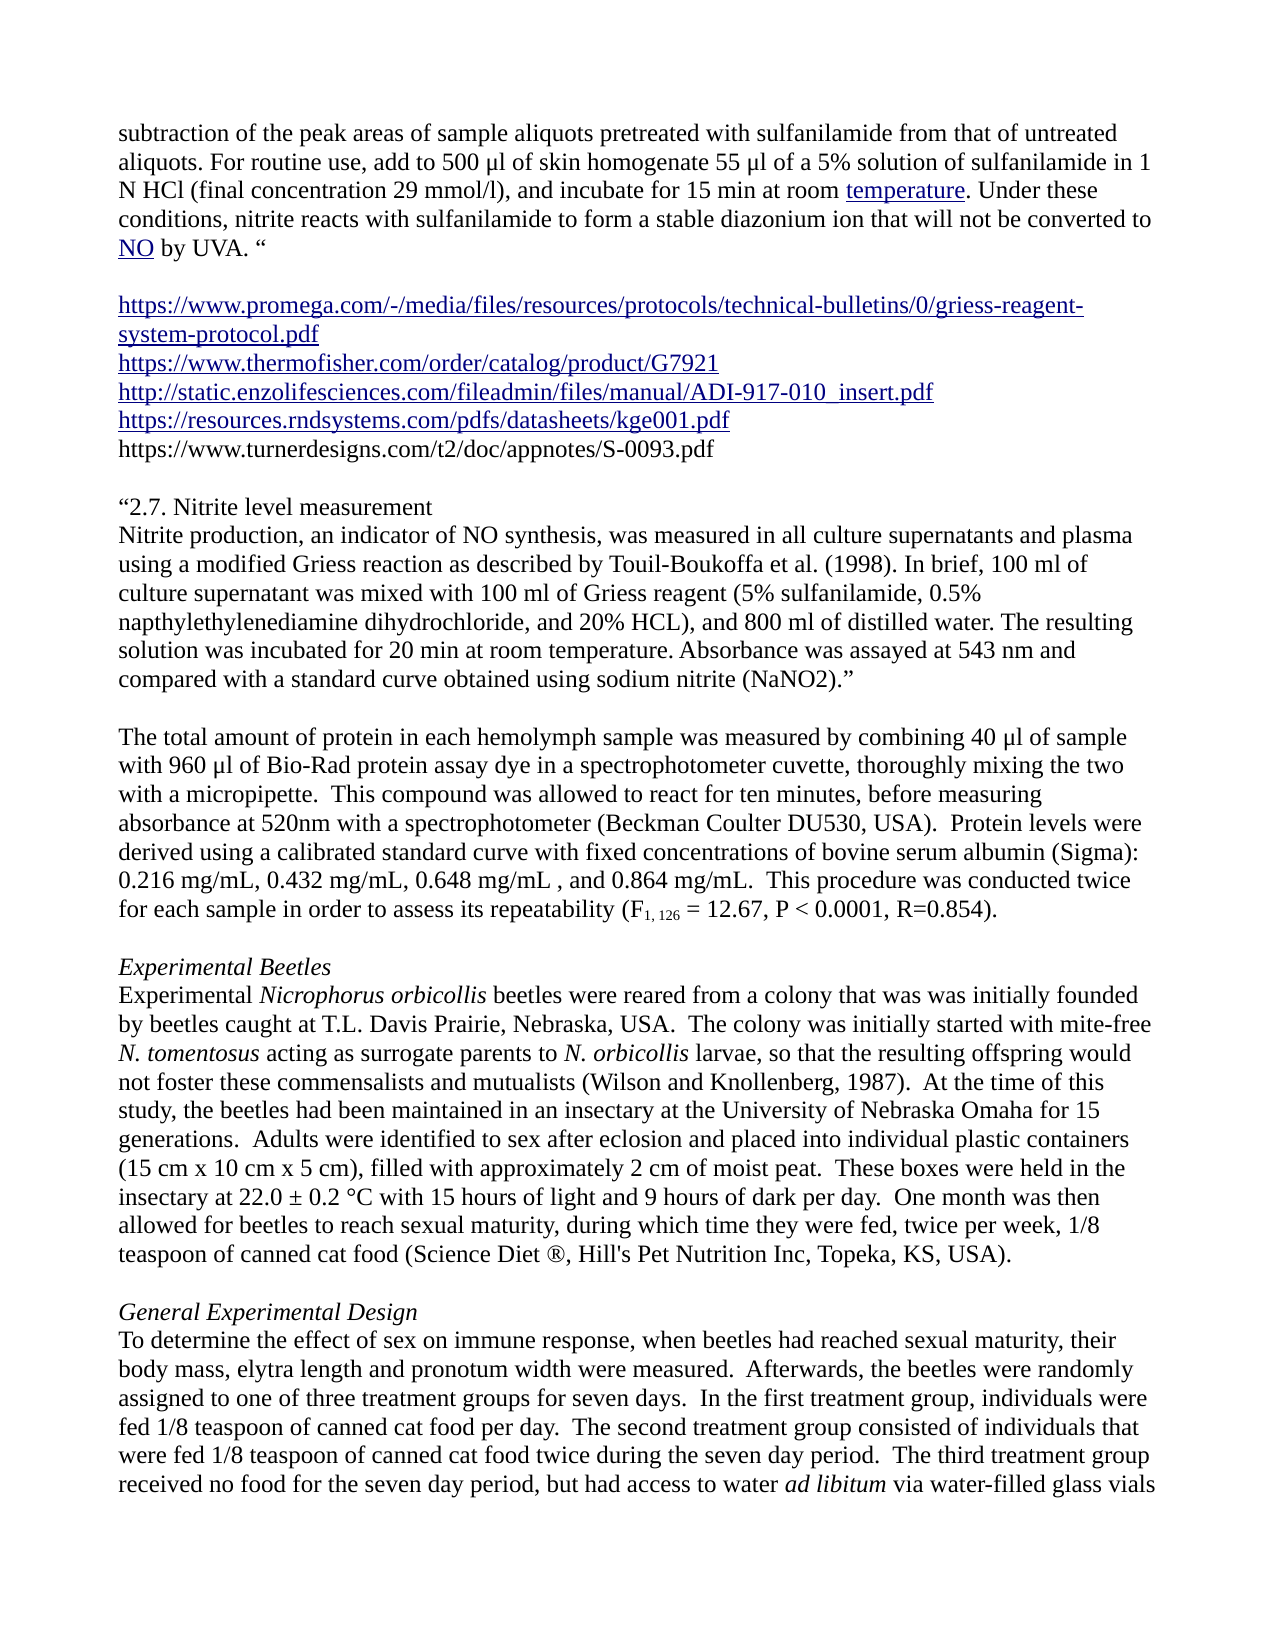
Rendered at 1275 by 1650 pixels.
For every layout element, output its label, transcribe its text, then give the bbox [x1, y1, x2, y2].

text “2.7. Nitrite level measurement [118, 492, 1157, 521]
text https://resources.rndsystems.com/pdfs/datasheets/kge001.pdf [118, 406, 1157, 434]
text Experimental Nicrophorus orbicollis beetles were reared from a colony that was was initially founded by beetles caught at T.L. Davis Prairie, Nebraska, USA. The colony was initially started with mite-free N. tomentosus acting as surrogate parents to N. orbicollis larvae, so that the resulting offspring would not foster these commensalists and mutualists (Wilson and Knollenberg, 1987). At the time of this study, the beetles had been maintained in an insectary at the University of Nebraska Omaha for 15 generations. Adults were identified to sex after eclosion and placed into individual plastic containers (15 cm x 10 cm x 5 cm), filled with approximately 2 cm of moist peat. These boxes were held in the insectary at 22.0 ± 0.2 °C with 15 hours of light and 9 hours of dark per day. One month was then allowed for beetles to reach sexual maturity, during which time they were fed, twice per week, 1/8 teaspoon of canned cat food (Science Diet ®, Hill's Pet Nutrition Inc, Topeka, KS, USA). [118, 981, 1157, 1268]
text https://www.promega.com/-/media/files/resources/protocols/technical-bulletins/0/griess-reagent-system-protocol.pdf [118, 291, 1157, 348]
text The total amount of protein in each hemolymph sample was measured by combining 40 μl of sample with 960 μl of Bio-Rad protein assay dye in a spectrophotometer cuvette, thoroughly mixing the two with a micropipette. This compound was allowed to react for ten minutes, before measuring absorbance at 520nm with a spectrophotometer (Beckman Coulter DU530, USA). Protein levels were derived using a calibrated standard curve with fixed concentrations of bovine serum albumin (Sigma): 0.216 mg/mL, 0.432 mg/mL, 0.648 mg/mL , and 0.864 mg/mL. This procedure was conducted twice for each sample in order to assess its repeatability (F1, 126 = 12.67, P < 0.0001, R=0.854). [118, 722, 1157, 923]
text http://static.enzolifesciences.com/fileadmin/files/manual/ADI-917-010_insert.pdf [118, 377, 1157, 406]
text subtraction of the peak areas of sample aliquots pretreated with sulfanilamide from that of untreated aliquots. For routine use, add to 500 μl of skin homogenate 55 μl of a 5% solution of sulfanilamide in 1 N HCl (final concentration 29 mmol/l), and incubate for 15 min at room temperature. Under these conditions, nitrite reacts with sulfanilamide to form a stable diazonium ion that will not be converted to NO by UVA. “ [118, 118, 1157, 262]
text To determine the effect of sex on immune response, when beetles had reached sexual maturity, their body mass, elytra length and pronotum width were measured. Afterwards, the beetles were randomly assigned to one of three treatment groups for seven days. In the first treatment group, individuals were fed 1/8 teaspoon of canned cat food per day. The second treatment group consisted of individuals that were fed 1/8 teaspoon of canned cat food twice during the seven day period. The third treatment group received no food for the seven day period, but had access to water ad libitum via water-filled glass vials [118, 1326, 1157, 1498]
text Experimental Beetles [118, 952, 1157, 981]
text https://www.turnerdesigns.com/t2/doc/appnotes/S-0093.pdf [118, 434, 1157, 463]
text https://www.thermofisher.com/order/catalog/product/G7921 [118, 348, 1157, 377]
text General Experimental Design [118, 1297, 1157, 1326]
text Nitrite production, an indicator of NO synthesis, was measured in all culture supernatants and plasma using a modified Griess reaction as described by Touil-Boukoffa et al. (1998). In brief, 100 ml of culture supernatant was mixed with 100 ml of Griess reagent (5% sulfanilamide, 0.5% napthylethylenediamine dihydrochloride, and 20% HCL), and 800 ml of distilled water. The resulting solution was incubated for 20 min at room temperature. Absorbance was assayed at 543 nm and compared with a standard curve obtained using sodium nitrite (NaNO2).” [118, 521, 1157, 693]
